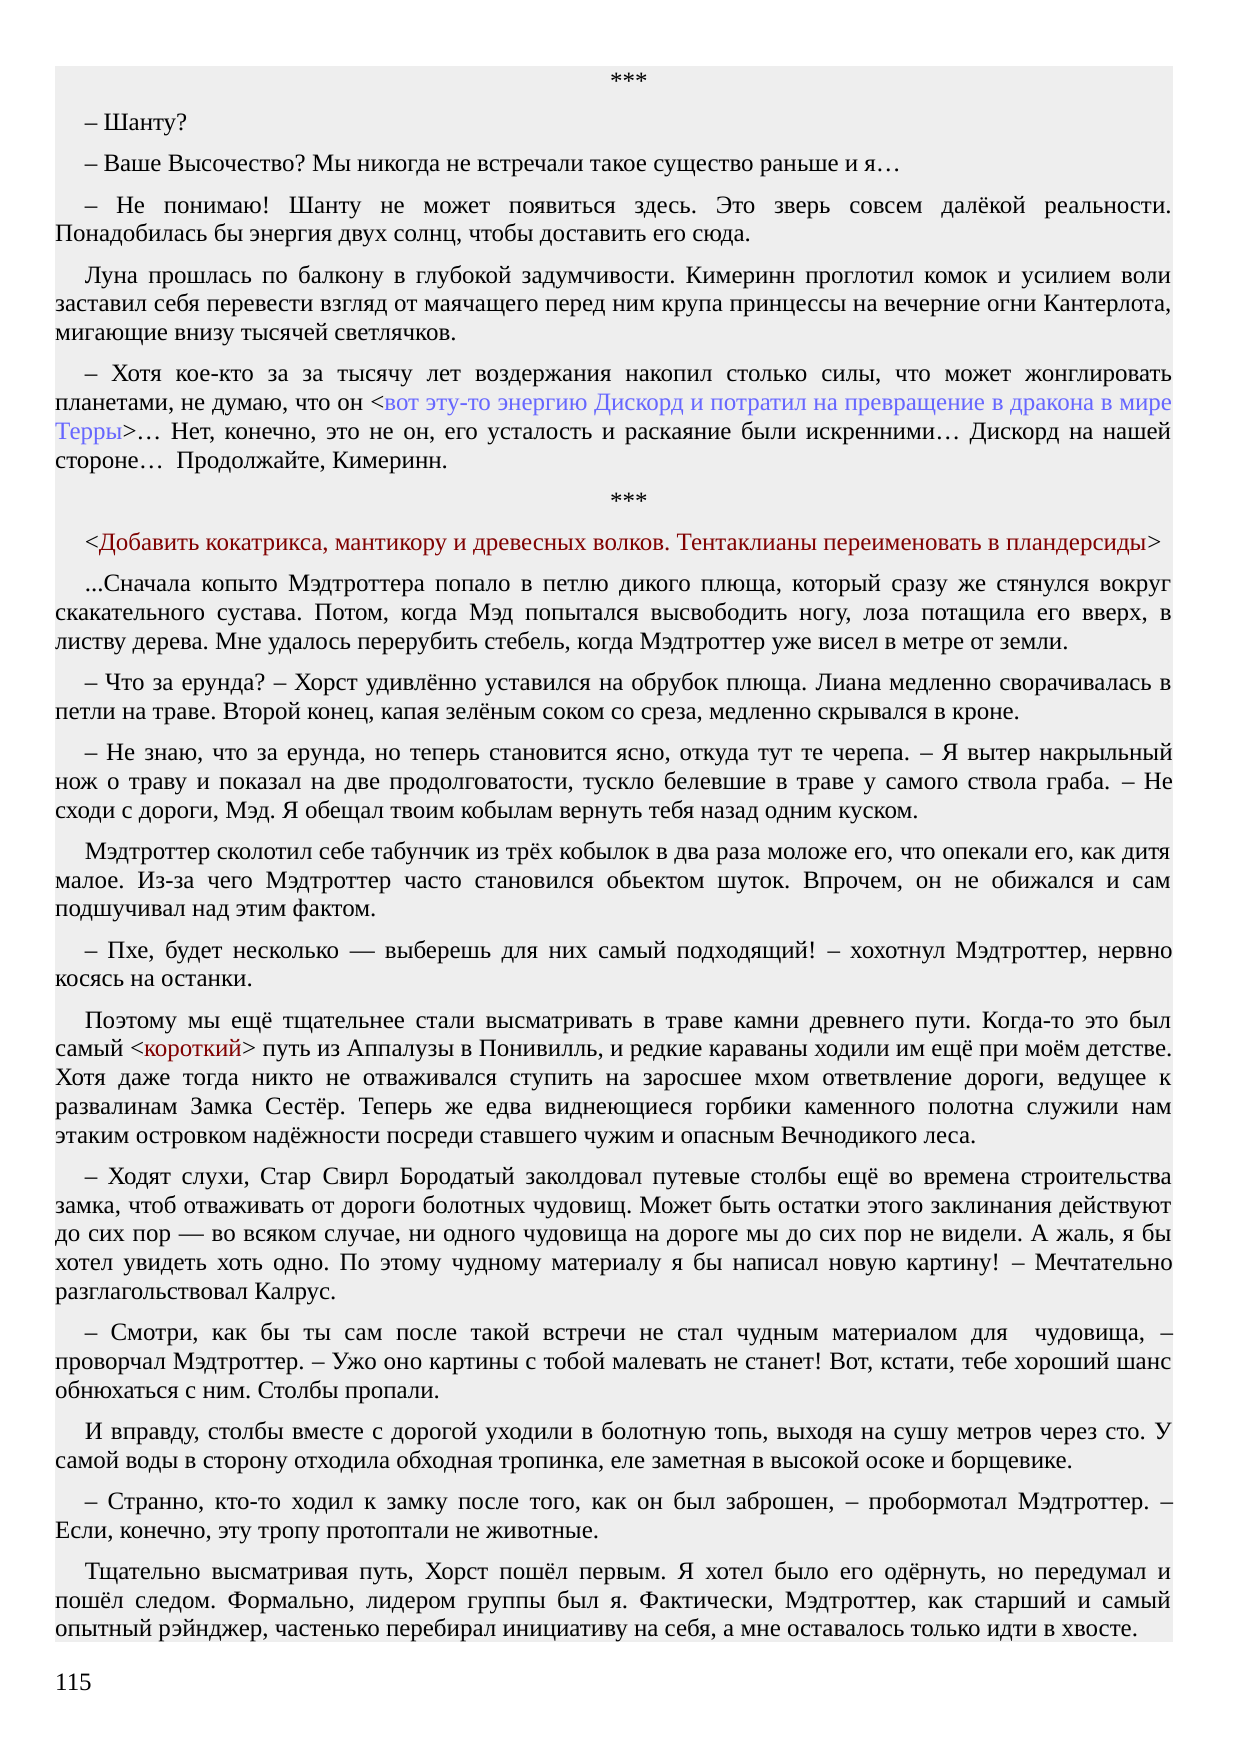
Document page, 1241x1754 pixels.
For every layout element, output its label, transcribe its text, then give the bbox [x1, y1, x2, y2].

text – Ходят слухи, Стар Cвирл Бородатый заколдовал путевые столбы ещё во времена строительства замка, чтоб отваживать от дороги болотных чудовищ. Может быть остатки этого заклинания действуют до сих пор — во всяком случае, ни одного чудовища на дороге мы до сих пор не видели. А жаль, я бы хотел увидеть хоть одно. По этому чудному материалу я бы написал новую картину! – Мечтательно разглагольствовал Калрус. [55, 1161, 1173, 1305]
text И вправду, столбы вместе с дорогой уходили в болотную топь, выходя на сушу метров через сто. У самой воды в сторону отходила обходная тропинка, еле заметная в высокой осоке и борщевике. [55, 1416, 1173, 1473]
text *** [55, 486, 1173, 515]
text *** [55, 66, 1173, 95]
text – Смотри, как бы ты сам после такой встречи не стал чудным материалом для чудовища, – проворчал Мэдтроттер. – Ужо оно картины с тобой малевать не станет! Вот, кстати, тебе хороший шанс обнюхаться с ним. Столбы пропали. [55, 1317, 1173, 1403]
text ...Сначала копыто Мэдтроттера попало в петлю дикого плюща, который сразу же стянулся вокруг скакательного сустава. Потом, когда Мэд попытался высвободить ногу, лоза потащила его вверх, в листву дерева. Мне удалось перерубить стебель, когда Мэдтроттер уже висел в метре от земли. [55, 568, 1173, 655]
text – Что за ерунда? – Хорст удивлённо уставился на обрубок плюща. Лиана медленно сворачивалась в петли на траве. Второй конец, капая зелёным соком со среза, медленно скрывался в кроне. [55, 667, 1173, 725]
text – Шанту? [55, 107, 1173, 136]
text – Не понимаю! Шанту не может появиться здесь. Это зверь совсем далёкой реальности. Понадобилась бы энергия двух солнц, чтобы доставить его сюда. [55, 190, 1173, 247]
text – Ваше Высочество? Мы никогда не встречали такое существо раньше и я… [55, 148, 1173, 177]
text – Пхе, будет несколько — выберешь для них самый подходящий! – хохотнул Мэдтроттер, нервно косясь на останки. [55, 935, 1173, 992]
text – Не знаю, что за ерунда, но теперь становится ясно, откуда тут те черепа. – Я вытер накрыльный нож о траву и показал на две продолговатости, тускло белевшие в траве у самого ствола граба. – Не сходи с дороги, Мэд. Я обещал твоим кобылам вернуть тебя назад одним куском. [55, 737, 1173, 823]
text Поэтому мы ещё тщательнее стали высматривать в траве камни древнего пути. Когда-то это был самый <короткий> путь из Аппалузы в Понивилль, и редкие караваны ходили им ещё при моём детстве. Хотя даже тогда никто не отваживался ступить на заросшее мхом ответвление дороги, ведущее к развалинам Замка Сестёр. Теперь же едва виднеющиеся горбики каменного полотна служили нам этаким островком надёжности посреди ставшего чужим и опасным Вечнодикого леса. [55, 1005, 1173, 1148]
text – Хотя кое-кто за за тысячу лет воздержания накопил столько силы, что может жонглировать планетами, не думаю, что он <вот эту-то энергию Дискорд и потратил на превращение в дракона в мире Терры>… Нет, конечно, это не он, его усталость и раскаяние были искренними… Дискорд на нашей стороне… Продолжайте, Кимеринн. [55, 358, 1173, 473]
text Луна прошлась по балкону в глубокой задумчивости. Кимеринн проглотил комок и усилием воли заставил себя перевести взгляд от маячащего перед ним крупа принцессы на вечерние огни Кантерлота, мигающие внизу тысячей светлячков. [55, 260, 1173, 346]
text Мэдтроттер сколотил себе табунчик из трёх кобылок в два раза моложе его, что опекали его, как дитя малое. Из-за чего Мэдтроттер часто становился обьектом шуток. Впрочем, он не обижался и сам подшучивал над этим фактом. [55, 836, 1173, 922]
text Тщательно высматривая путь, Хорст пошёл первым. Я хотел было его одёрнуть, но передумал и пошёл следом. Формально, лидером группы был я. Фактически, Мэдтроттер, как старший и самый опытный рэйнджер, частенько перебирал инициативу на себя, а мне оставалось только идти в хвосте. [55, 1556, 1173, 1642]
text – Странно, кто-то ходил к замку после того, как он был заброшен, – пробормотал Мэдтроттер. – Если, конечно, эту тропу протоптали не животные. [55, 1486, 1173, 1543]
text <Добавить кокатрикса, мантикору и древесных волков. Тентаклианы переименовать в пландерсиды> [55, 527, 1173, 556]
